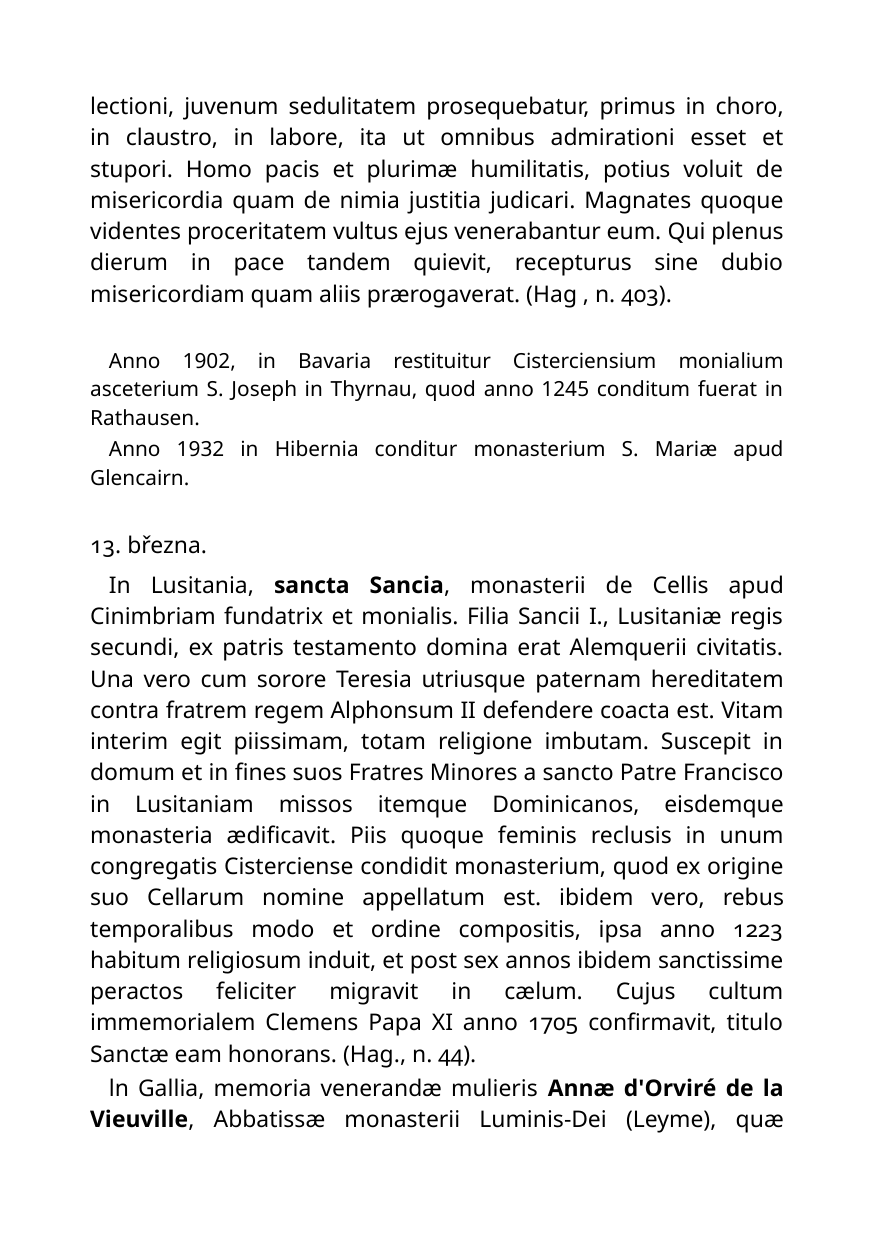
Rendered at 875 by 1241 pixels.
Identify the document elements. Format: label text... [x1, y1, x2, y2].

text ln Gallia, memoria venerandæ mulieris Annæ d'Orviré de la Vieuville, Abbatissæ monasterii Luminis-Dei (Leyme), quæ [90, 1072, 784, 1134]
text Anno 1932 in Hibernia conditur monasterium S. Mariæ apud Glencairn. [90, 434, 784, 491]
text In Lusitania, sancta Sancia, monasterii de Cellis apud Cinimbriam fundatrix et monialis. Filia Sancii I., Lusitaniæ regis secundi, ex patris testamento domina erat Alemquerii civitatis. Una vero cum sorore Teresia utriusque paternam hereditatem contra fratrem regem Alphonsum II defendere coacta est. Vitam interim egit piissimam, totam religione imbutam. Suscepit in domum et in fines suos Fratres Minores a sancto Patre Francisco in Lusitaniam missos itemque Dominicanos, eisdemque monasteria ædificavit. Piis quoque feminis reclusis in unum congregatis Cisterciense condidit monasterium, quod ex origine suo Cellarum nomine appel­latum est. ibidem vero, rebus temporalibus modo et ordine compositis, ipsa anno 1223 habitum religiosum induit, et post sex annos ibidem sanctissime peractos feliciter migravit in cælum. Cujus cultum immemorialem Clemens Papa XI anno 1705 confirmavit, titulo Sanctæ eam honorans. (Hag., n. 44). [90, 569, 784, 1069]
text Anno 1902, in Bavaria restituitur Cisterciensium monialium asceterium S. Joseph in Thyrnau, quod anno 1245 conditum fuerat in Rathausen. [90, 346, 784, 431]
text 13. března. [90, 528, 784, 560]
text lectioni, juvenum sedulitatem prosequebatur, primus in choro, in claustro, in labore, ita ut omnibus admirationi esset et stupori. Homo pacis et plurimæ humilitatis, potius voluit de misericordia quam de nimia justitia judicari. Magnates quoque videntes proceritatem vultus ejus venerabantur eum. Qui plenus dierum in pace tandem quievit, recepturus sine dubio misericordiam quam aliis prærogaverat. (Hag , n. 403). [90, 90, 784, 309]
